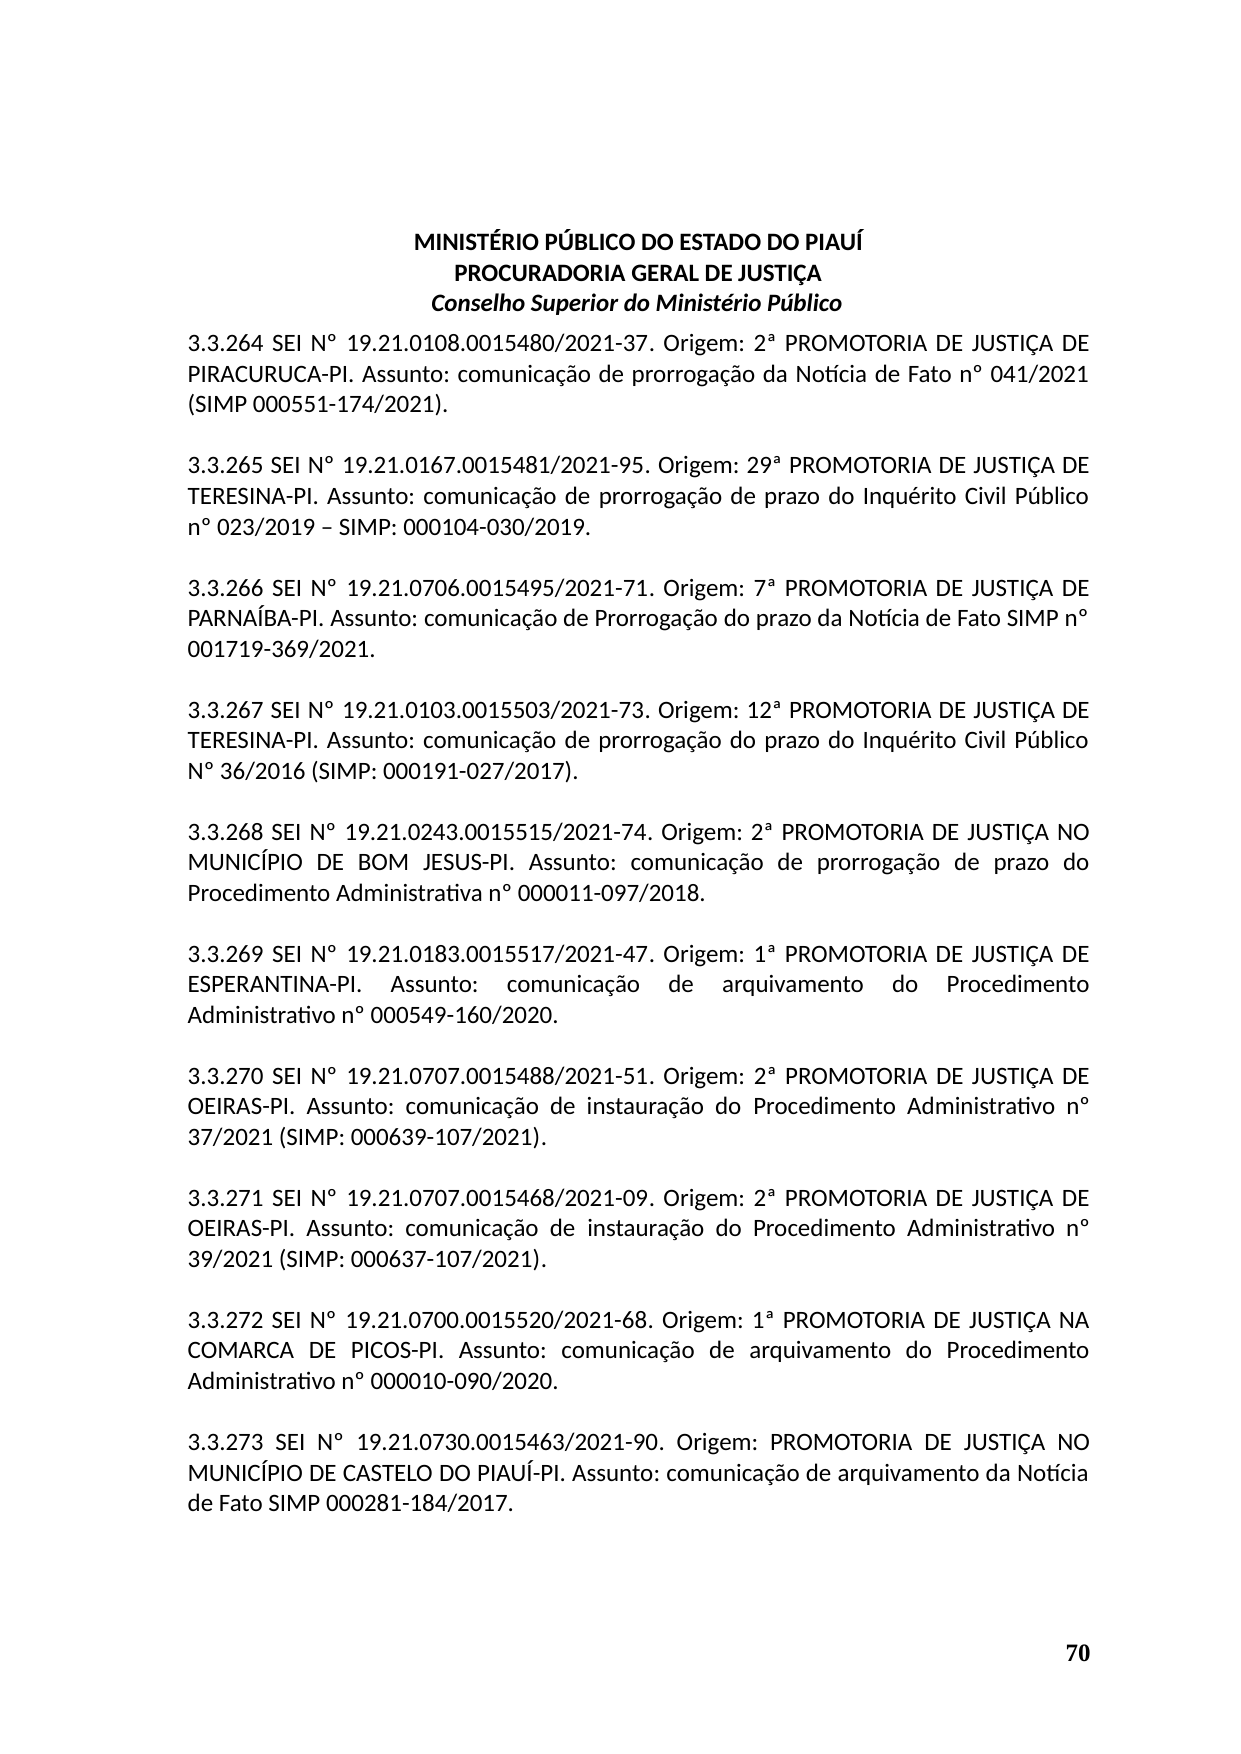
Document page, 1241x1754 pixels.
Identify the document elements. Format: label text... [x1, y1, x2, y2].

text 3.3.265 SEI Nº 19.21.0167.0015481/2021-95. Origem: 29ª PROMOTORIA DE JUSTIÇA DE TERESINA-PI. Assunto: comunicação de prorrogação de prazo do Inquérito Civil Público nº 023/2019 – SIMP: 000104-030/2019. [187, 449, 1090, 541]
text 3.3.269 SEI Nº 19.21.0183.0015517/2021-47. Origem: 1ª PROMOTORIA DE JUSTIÇA DE ESPERANTINA-PI. Assunto: comunicação de arquivamento do Procedimento Administrativo nº 000549-160/2020. [187, 938, 1090, 1029]
text 3.3.272 SEI Nº 19.21.0700.0015520/2021-68. Origem: 1ª PROMOTORIA DE JUSTIÇA NA COMARCA DE PICOS-PI. Assunto: comunicação de arquivamento do Procedimento Administrativo nº 000010-090/2020. [187, 1304, 1090, 1396]
text 3.3.271 SEI Nº 19.21.0707.0015468/2021-09. Origem: 2ª PROMOTORIA DE JUSTIÇA DE OEIRAS-PI. Assunto: comunicação de instauração do Procedimento Administrativo nº 39/2021 (SIMP: 000637-107/2021). [187, 1182, 1090, 1274]
text 3.3.270 SEI Nº 19.21.0707.0015488/2021-51. Origem: 2ª PROMOTORIA DE JUSTIÇA DE OEIRAS-PI. Assunto: comunicação de instauração do Procedimento Administrativo nº 37/2021 (SIMP: 000639-107/2021). [187, 1060, 1090, 1152]
text 3.3.267 SEI Nº 19.21.0103.0015503/2021-73. Origem: 12ª PROMOTORIA DE JUSTIÇA DE TERESINA-PI. Assunto: comunicação de prorrogação do prazo do Inquérito Civil Público Nº 36/2016 (SIMP: 000191-027/2017). [187, 694, 1090, 785]
text 3.3.264 SEI Nº 19.21.0108.0015480/2021-37. Origem: 2ª PROMOTORIA DE JUSTIÇA DE PIRACURUCA-PI. Assunto: comunicação de prorrogação da Notícia de Fato nº 041/2021 (SIMP 000551-174/2021). [187, 327, 1090, 419]
text 3.3.268 SEI Nº 19.21.0243.0015515/2021-74. Origem: 2ª PROMOTORIA DE JUSTIÇA NO MUNICÍPIO DE BOM JESUS-PI. Assunto: comunicação de prorrogação de prazo do Procedimento Administrativa nº 000011-097/2018. [187, 816, 1090, 907]
text 3.3.273 SEI Nº 19.21.0730.0015463/2021-90. Origem: PROMOTORIA DE JUSTIÇA NO MUNICÍPIO DE CASTELO DO PIAUÍ-PI. Assunto: comunicação de arquivamento da Notícia de Fato SIMP 000281-184/2017. [187, 1426, 1090, 1518]
text 3.3.266 SEI Nº 19.21.0706.0015495/2021-71. Origem: 7ª PROMOTORIA DE JUSTIÇA DE PARNAÍBA-PI. Assunto: comunicação de Prorrogação do prazo da Notícia de Fato SIMP nº 001719-369/2021. [187, 572, 1090, 663]
